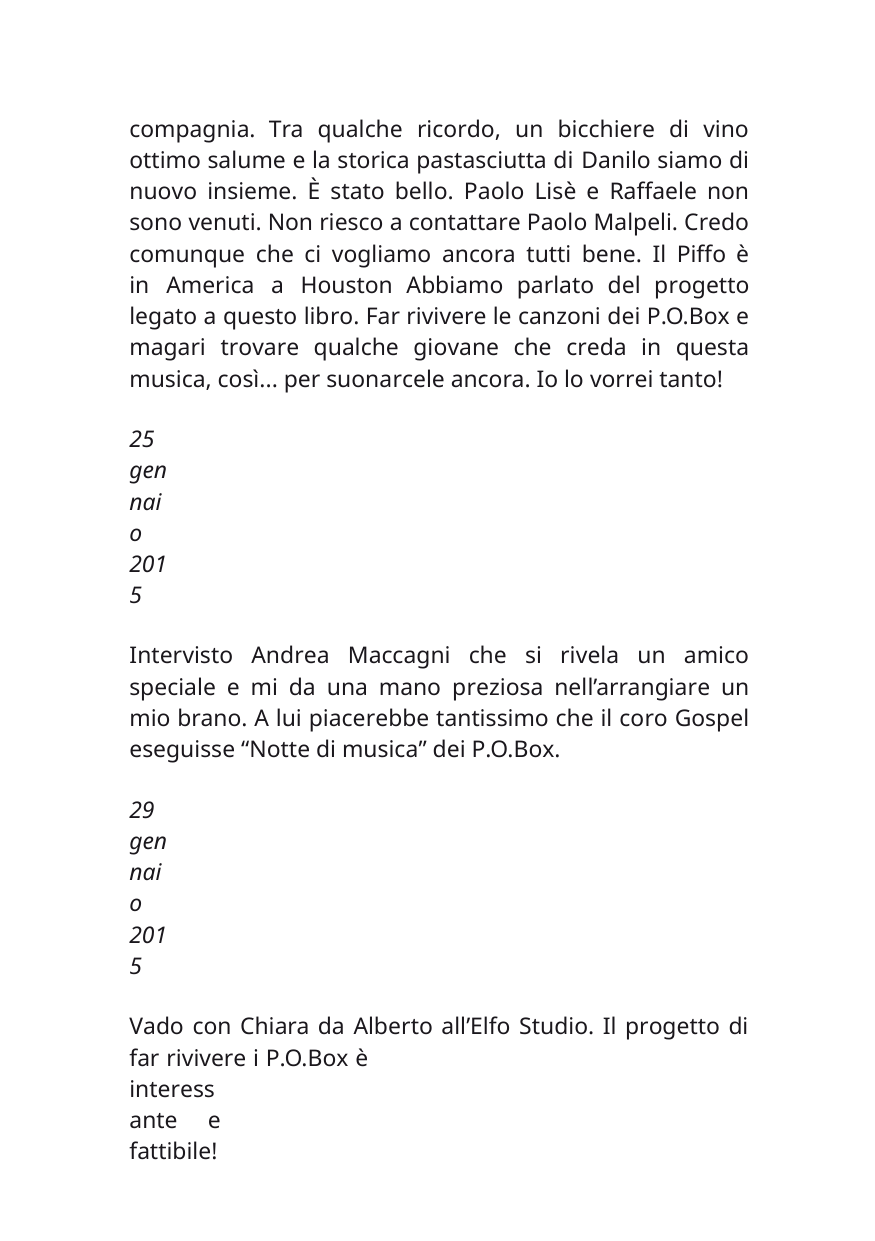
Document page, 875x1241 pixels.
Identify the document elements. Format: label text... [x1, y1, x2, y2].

text 25 gennaio 2015 [129, 423, 170, 610]
text interessante e fattibile! [129, 1073, 221, 1166]
text 29 gennaio 2015 [129, 794, 170, 981]
text Intervisto Andrea Maccagni che si rivela un amico speciale e mi da una mano preziosa nell’arrangiare un mio brano. A lui piacerebbe tantissimo che il coro Gospel eseguisse “Notte di musica” dei P.O.Box. [129, 639, 749, 764]
text compagnia. Tra qualche ricordo, un bicchiere di vino ottimo salume e la storica pastasciutta di Danilo siamo di nuovo insieme. È stato bello. Paolo Lisè e Raffaele non sono venuti. Non riesco a contattare Paolo Malpeli. Credo comunque che ci vogliamo ancora tutti bene. Il Piffo è in America a Houston Abbiamo parlato del progetto legato a questo libro. Far rivivere le canzoni dei P.O.Box e magari trovare qualche giovane che creda in questa musica, così... per suonarcele ancora. Io lo vorrei tanto! [129, 112, 749, 394]
text Vado con Chiara da Alberto all’Elfo Studio. Il progetto di far rivivere i P.O.Box è [129, 1010, 749, 1073]
